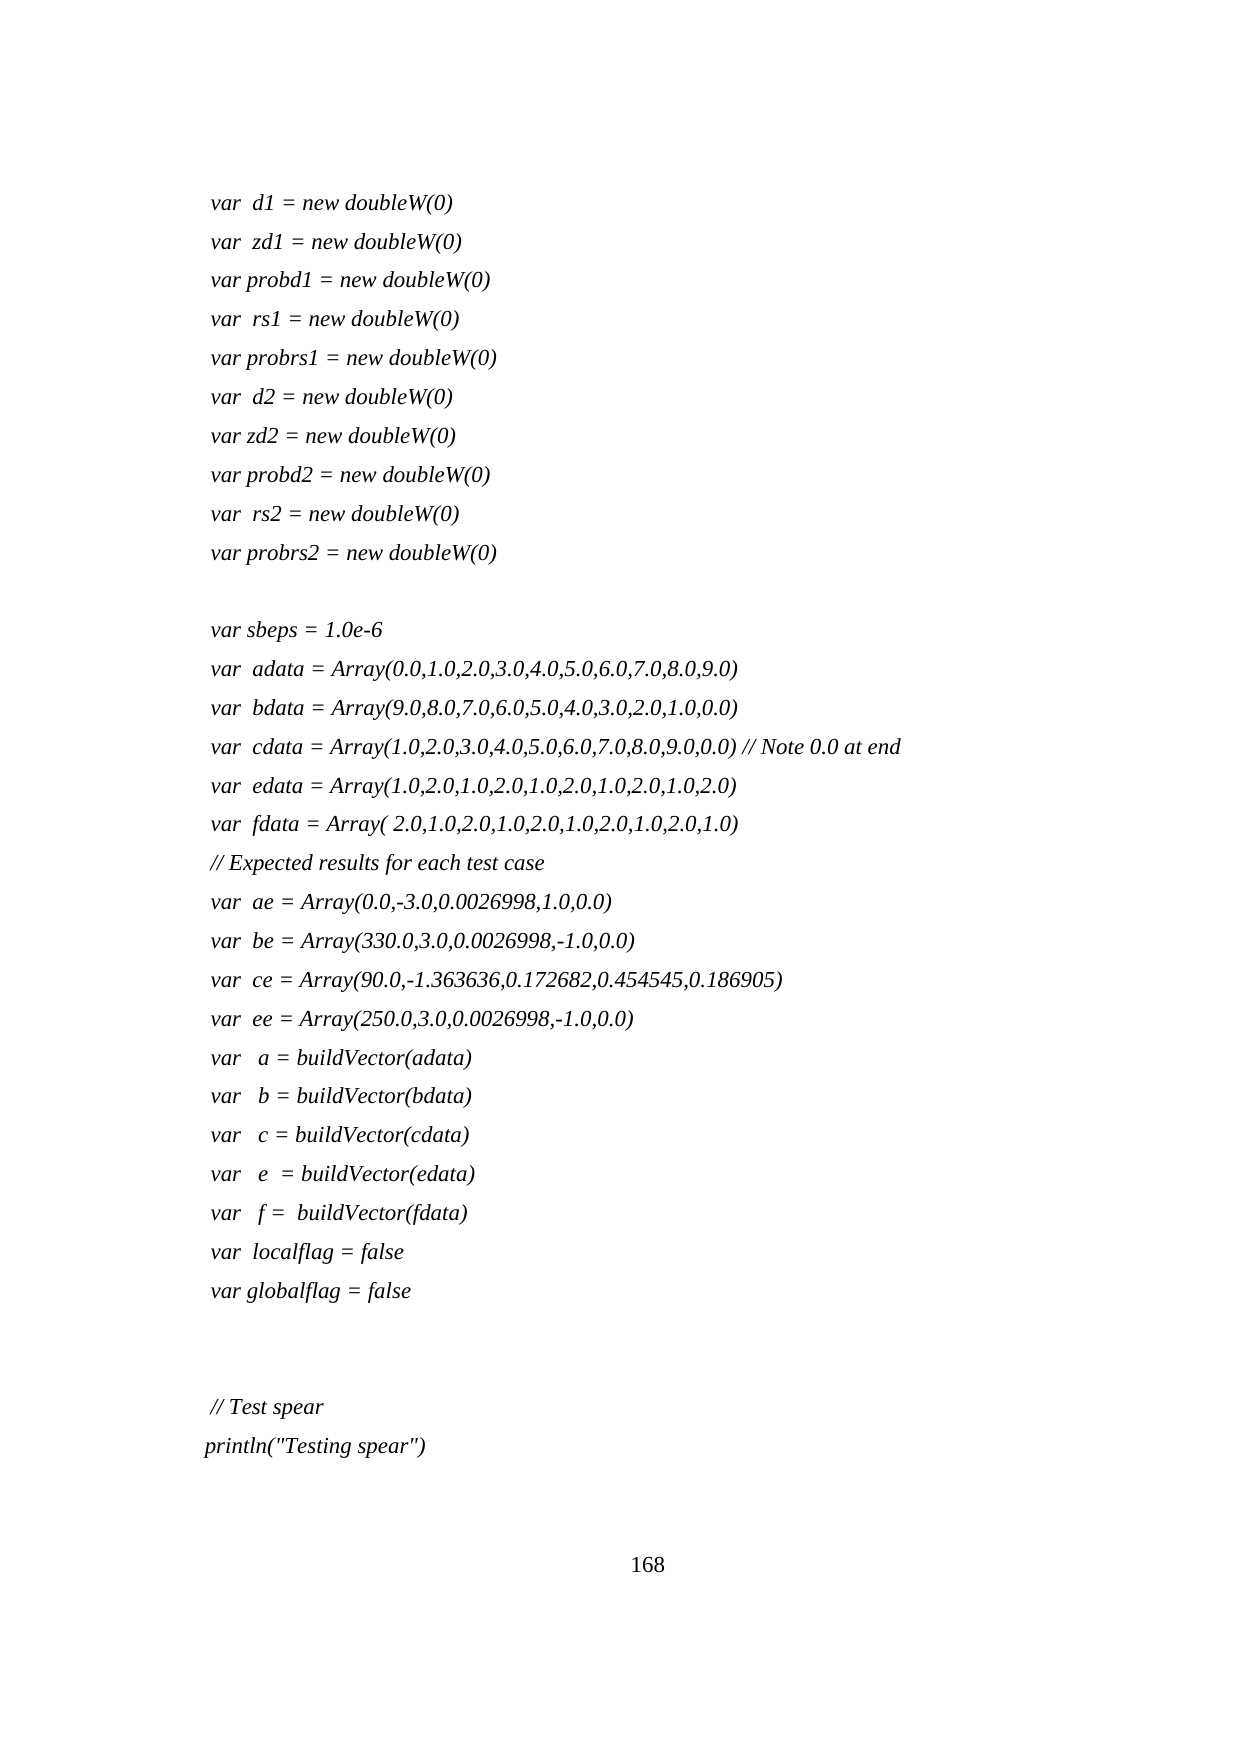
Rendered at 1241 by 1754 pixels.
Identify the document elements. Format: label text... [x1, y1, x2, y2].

text var cdata = Array(1.0,2.0,3.0,4.0,5.0,6.0,7.0,8.0,9.0,0.0) // Note 0.0 at end [187, 733, 1108, 759]
text var fdata = Array( 2.0,1.0,2.0,1.0,2.0,1.0,2.0,1.0,2.0,1.0) [187, 811, 1108, 837]
text var probrs2 = new doubleW(0) [187, 538, 1108, 565]
text var probd1 = new doubleW(0) [187, 267, 1108, 293]
text var probd2 = new doubleW(0) [187, 461, 1108, 487]
text var d2 = new doubleW(0) [187, 383, 1108, 409]
text var b = buildVector(bdata) [187, 1082, 1108, 1109]
text var sbeps = 1.0e-6 [187, 616, 1108, 643]
text var a = buildVector(adata) [187, 1044, 1108, 1070]
text var f = buildVector(fdata) [187, 1199, 1108, 1225]
text var be = Array(330.0,3.0,0.0026998,-1.0,0.0) [187, 927, 1108, 953]
text var bdata = Array(9.0,8.0,7.0,6.0,5.0,4.0,3.0,2.0,1.0,0.0) [187, 694, 1108, 720]
text var zd1 = new doubleW(0) [187, 228, 1108, 254]
text var rs2 = new doubleW(0) [187, 500, 1108, 526]
text // Test spear [187, 1393, 1108, 1420]
text var localflag = false [187, 1238, 1108, 1264]
text var ce = Array(90.0,-1.363636,0.172682,0.454545,0.186905) [187, 966, 1108, 992]
text var probrs1 = new doubleW(0) [187, 344, 1108, 371]
text var rs1 = new doubleW(0) [187, 305, 1108, 332]
text var e = buildVector(edata) [187, 1160, 1108, 1187]
text var zd2 = new doubleW(0) [187, 422, 1108, 448]
text var d1 = new doubleW(0) [187, 189, 1108, 215]
text var ee = Array(250.0,3.0,0.0026998,-1.0,0.0) [187, 1005, 1108, 1031]
text var c = buildVector(cdata) [187, 1121, 1108, 1148]
text var globalflag = false [187, 1277, 1108, 1303]
text // Expected results for each test case [187, 849, 1108, 876]
text var ae = Array(0.0,-3.0,0.0026998,1.0,0.0) [187, 888, 1108, 914]
text println("Testing spear") [187, 1432, 1108, 1458]
text var edata = Array(1.0,2.0,1.0,2.0,1.0,2.0,1.0,2.0,1.0,2.0) [187, 772, 1108, 798]
text var adata = Array(0.0,1.0,2.0,3.0,4.0,5.0,6.0,7.0,8.0,9.0) [187, 655, 1108, 681]
